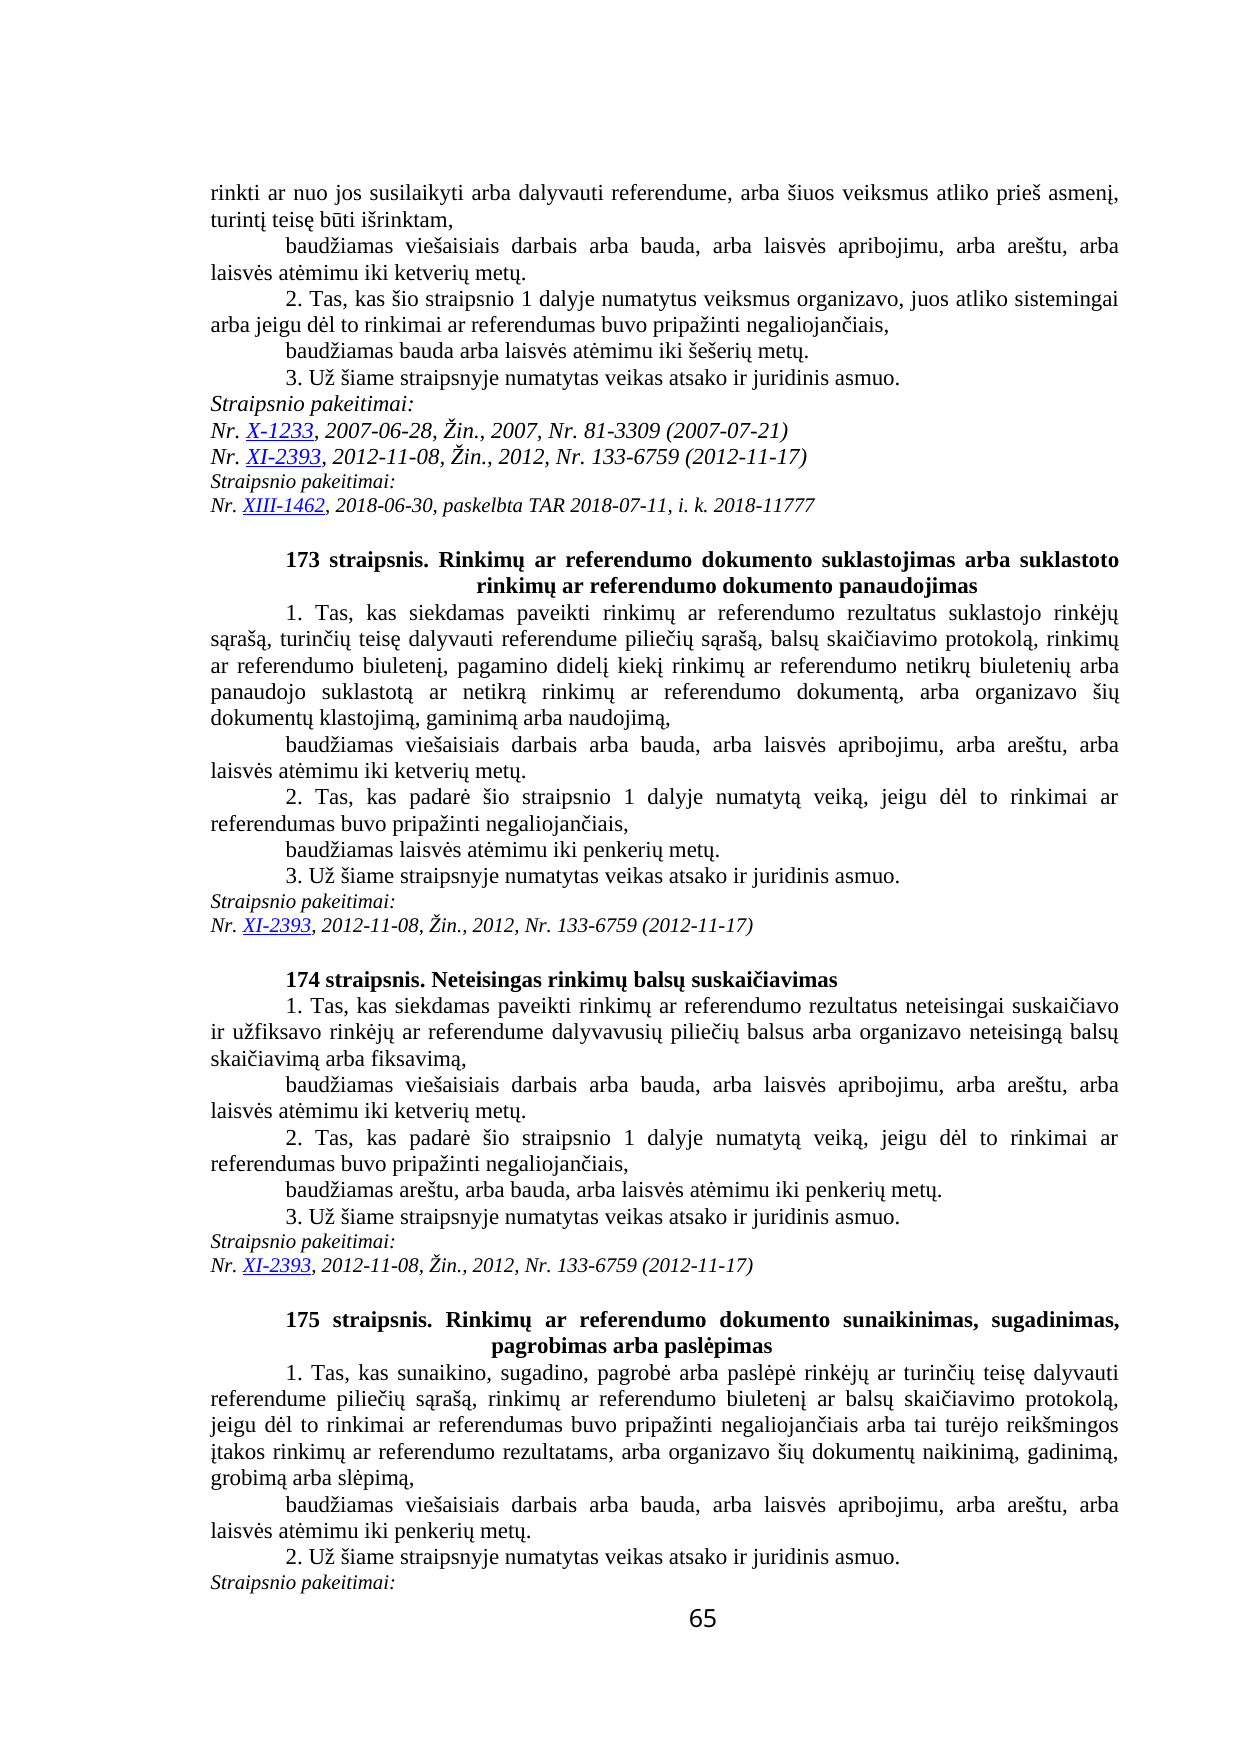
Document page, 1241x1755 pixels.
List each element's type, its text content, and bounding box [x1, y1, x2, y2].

text 3. Už šiame straipsnyje numatytas veikas atsako ir juridinis asmuo. [210, 364, 1120, 390]
text Nr. XI-2393, 2012-11-08, Žin., 2012, Nr. 133-6759 (2012-11-17) [210, 1253, 1120, 1277]
text Straipsnio pakeitimai: [210, 1570, 1120, 1594]
text 2. Tas, kas padarė šio straipsnio 1 dalyje numatytą veiką, jeigu dėl to rinkimai ar referendumas buvo pripažinti negaliojančiais, [210, 783, 1120, 836]
text 2. Už šiame straipsnyje numatytas veikas atsako ir juridinis asmuo. [210, 1543, 1120, 1570]
text baudžiamas viešaisiais darbais arba bauda, arba laisvės apribojimu, arba areštu, arba laisvės atėmimu iki ketverių metų. [210, 1071, 1120, 1124]
text 173 straipsnis. Rinkimų ar referendumo dokumento suklastojimas arba suklastoto rinkimų ar referendumo dokumento panaudojimas [285, 546, 1120, 599]
text Straipsnio pakeitimai: [210, 469, 1120, 493]
text 2. Tas, kas padarė šio straipsnio 1 dalyje numatytą veiką, jeigu dėl to rinkimai ar referendumas buvo pripažinti negaliojančiais, [210, 1124, 1120, 1177]
text baudžiamas laisvės atėmimu iki penkerių metų. [210, 836, 1120, 862]
text Nr. XI-2393, 2012-11-08, Žin., 2012, Nr. 133-6759 (2012-11-17) [210, 443, 1120, 469]
text 1. Tas, kas siekdamas paveikti rinkimų ar referendumo rezultatus neteisingai suskaičiavo ir užfiksavo rinkėjų ar referendume dalyvavusių piliečių balsus arba organizavo neteisingą balsų skaičiavimą arba fiksavimą, [210, 992, 1120, 1071]
text 3. Už šiame straipsnyje numatytas veikas atsako ir juridinis asmuo. [210, 862, 1120, 889]
text 3. Už šiame straipsnyje numatytas veikas atsako ir juridinis asmuo. [210, 1203, 1120, 1229]
text Straipsnio pakeitimai: [210, 889, 1120, 913]
text baudžiamas viešaisiais darbais arba bauda, arba laisvės apribojimu, arba areštu, arba laisvės atėmimu iki ketverių metų. [210, 232, 1120, 285]
text Nr. XIII-1462, 2018-06-30, paskelbta TAR 2018-07-11, i. k. 2018-11777 [210, 493, 1120, 517]
text baudžiamas viešaisiais darbais arba bauda, arba laisvės apribojimu, arba areštu, arba laisvės atėmimu iki penkerių metų. [210, 1491, 1120, 1543]
text Straipsnio pakeitimai: [210, 1229, 1120, 1253]
text Nr. X-1233, 2007-06-28, Žin., 2007, Nr. 81-3309 (2007-07-21) [210, 417, 1120, 443]
text baudžiamas viešaisiais darbais arba bauda, arba laisvės apribojimu, arba areštu, arba laisvės atėmimu iki ketverių metų. [210, 731, 1120, 783]
text 1. Tas, kas sunaikino, sugadino, pagrobė arba paslėpė rinkėjų ar turinčių teisę dalyvauti referendume piliečių sąrašą, rinkimų ar referendumo biuletenį ar balsų skaičiavimo protokolą, jeigu dėl to rinkimai ar referendumas buvo pripažinti negaliojančiais arba tai turėjo reikšmingos įtakos rinkimų ar referendumo rezultatams, arba organizavo šių dokumentų naikinimą, gadinimą, grobimą arba slėpimą, [210, 1359, 1120, 1491]
text Straipsnio pakeitimai: [210, 390, 1120, 417]
text 1. Tas, kas siekdamas paveikti rinkimų ar referendumo rezultatus suklastojo rinkėjų sąrašą, turinčių teisę dalyvauti referendume piliečių sąrašą, balsų skaičiavimo protokolą, rinkimų ar referendumo biuletenį, pagamino didelį kiekį rinkimų ar referendumo netikrų biuletenių arba panaudojo suklastotą ar netikrą rinkimų ar referendumo dokumentą, arba organizavo šių dokumentų klastojimą, gaminimą arba naudojimą, [210, 599, 1120, 731]
text 175 straipsnis. Rinkimų ar referendumo dokumento sunaikinimas, sugadinimas, pagrobimas arba paslėpimas [285, 1306, 1120, 1359]
text baudžiamas bauda arba laisvės atėmimu iki šešerių metų. [210, 338, 1120, 364]
text 2. Tas, kas šio straipsnio 1 dalyje numatytus veiksmus organizavo, juos atliko sistemingai arba jeigu dėl to rinkimai ar referendumas buvo pripažinti negaliojančiais, [210, 285, 1120, 338]
text rinkti ar nuo jos susilaikyti arba dalyvauti referendume, arba šiuos veiksmus atliko prieš asmenį, turintį teisę būti išrinktam, [210, 179, 1120, 232]
text 174 straipsnis. Neteisingas rinkimų balsų suskaičiavimas [210, 966, 1120, 992]
text baudžiamas areštu, arba bauda, arba laisvės atėmimu iki penkerių metų. [210, 1177, 1120, 1203]
text Nr. XI-2393, 2012-11-08, Žin., 2012, Nr. 133-6759 (2012-11-17) [210, 913, 1120, 937]
